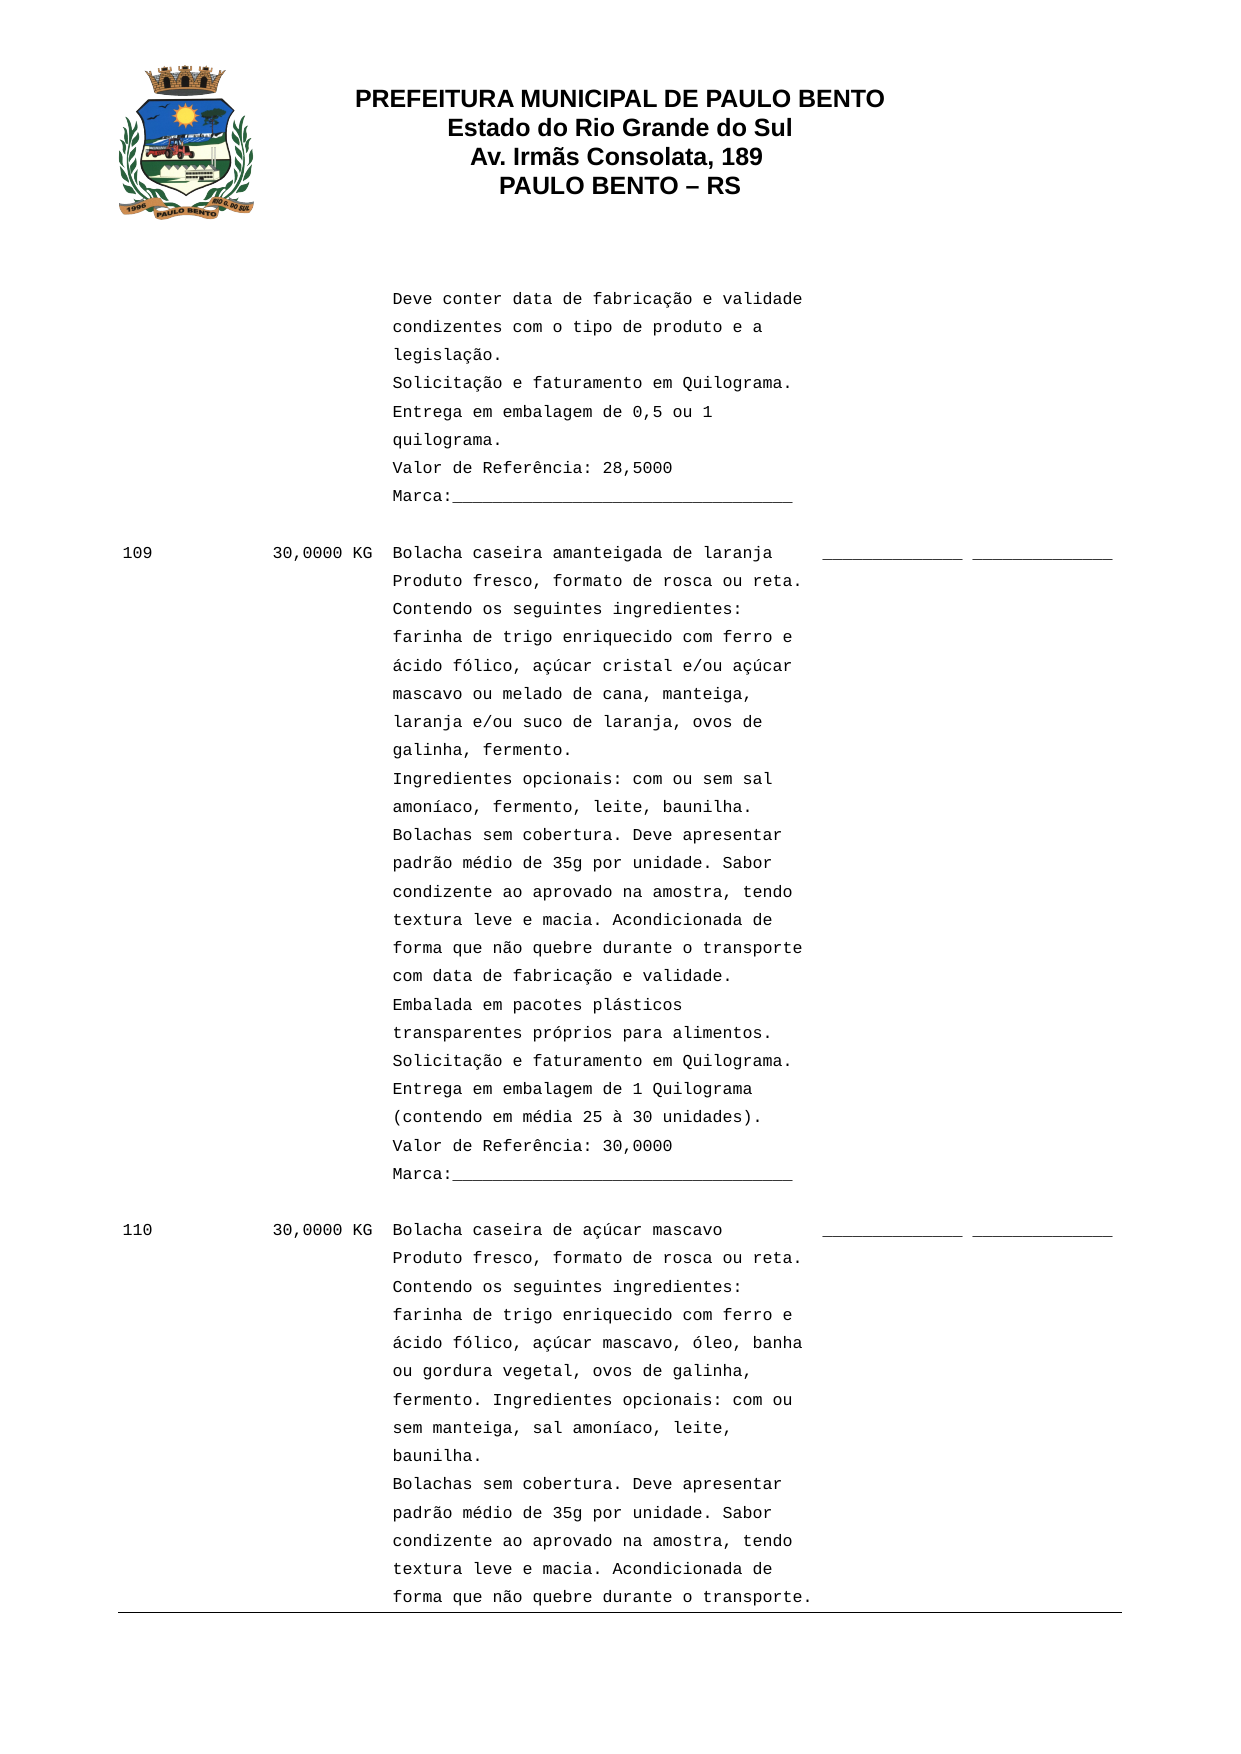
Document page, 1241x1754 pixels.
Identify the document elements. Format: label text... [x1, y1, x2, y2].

picture [118, 65, 254, 220]
text Deve conter data de fabricação e validade condizentes com o tipo de produto e a legislação. Solicitação e faturamento em Quilograma. Entrega em embalagem de 0,5 ou 1 quilograma. Valor de Referência: 28,5000 Marca:__________________________________ 109 30,0000 KG Bolacha caseira amanteigada de laranja ______________ ______________ Produto fresco, formato de rosca ou reta. Contendo os seguintes ingredientes: farinha de trigo enriquecido com ferro e ácido fólico, açúcar cristal e/ou açúcar mascavo ou melado de cana, manteiga, laranja e/ou suco de laranja, ovos de galinha, fermento. Ingredientes opcionais: com ou sem sal amoníaco, fermento, leite, baunilha. Bolachas sem cobertura. Deve apresentar padrão médio de 35g por unidade. Sabor condizente ao aprovado na amostra, tendo textura leve e macia. Acondicionada de forma que não quebre durante o transporte com data de fabricação e validade. Embalada em pacotes plásticos transparentes próprios para alimentos. Solicitação e faturamento em Quilograma. Entrega em embalagem de 1 Quilograma (contendo em média 25 à 30 unidades). Valor de Referência: 30,0000 Marca:__________________________________ 110 30,0000 KG Bolacha caseira de açúcar mascavo ______________ ______________ Produto fresco, formato de rosca ou reta. Contendo os seguintes ingredientes: farinha de trigo enriquecido com ferro e ácido fólico, açúcar mascavo, óleo, banha ou gordura vegetal, ovos de galinha, fermento. Ingredientes opcionais: com ou sem manteiga, sal amoníaco, leite, baunilha. Bolachas sem cobertura. Deve apresentar padrão médio de 35g por unidade. Sabor condizente ao aprovado na amostra, tendo textura leve e macia. Acondicionada de forma que não quebre durante o transporte. [118, 286, 1122, 1612]
